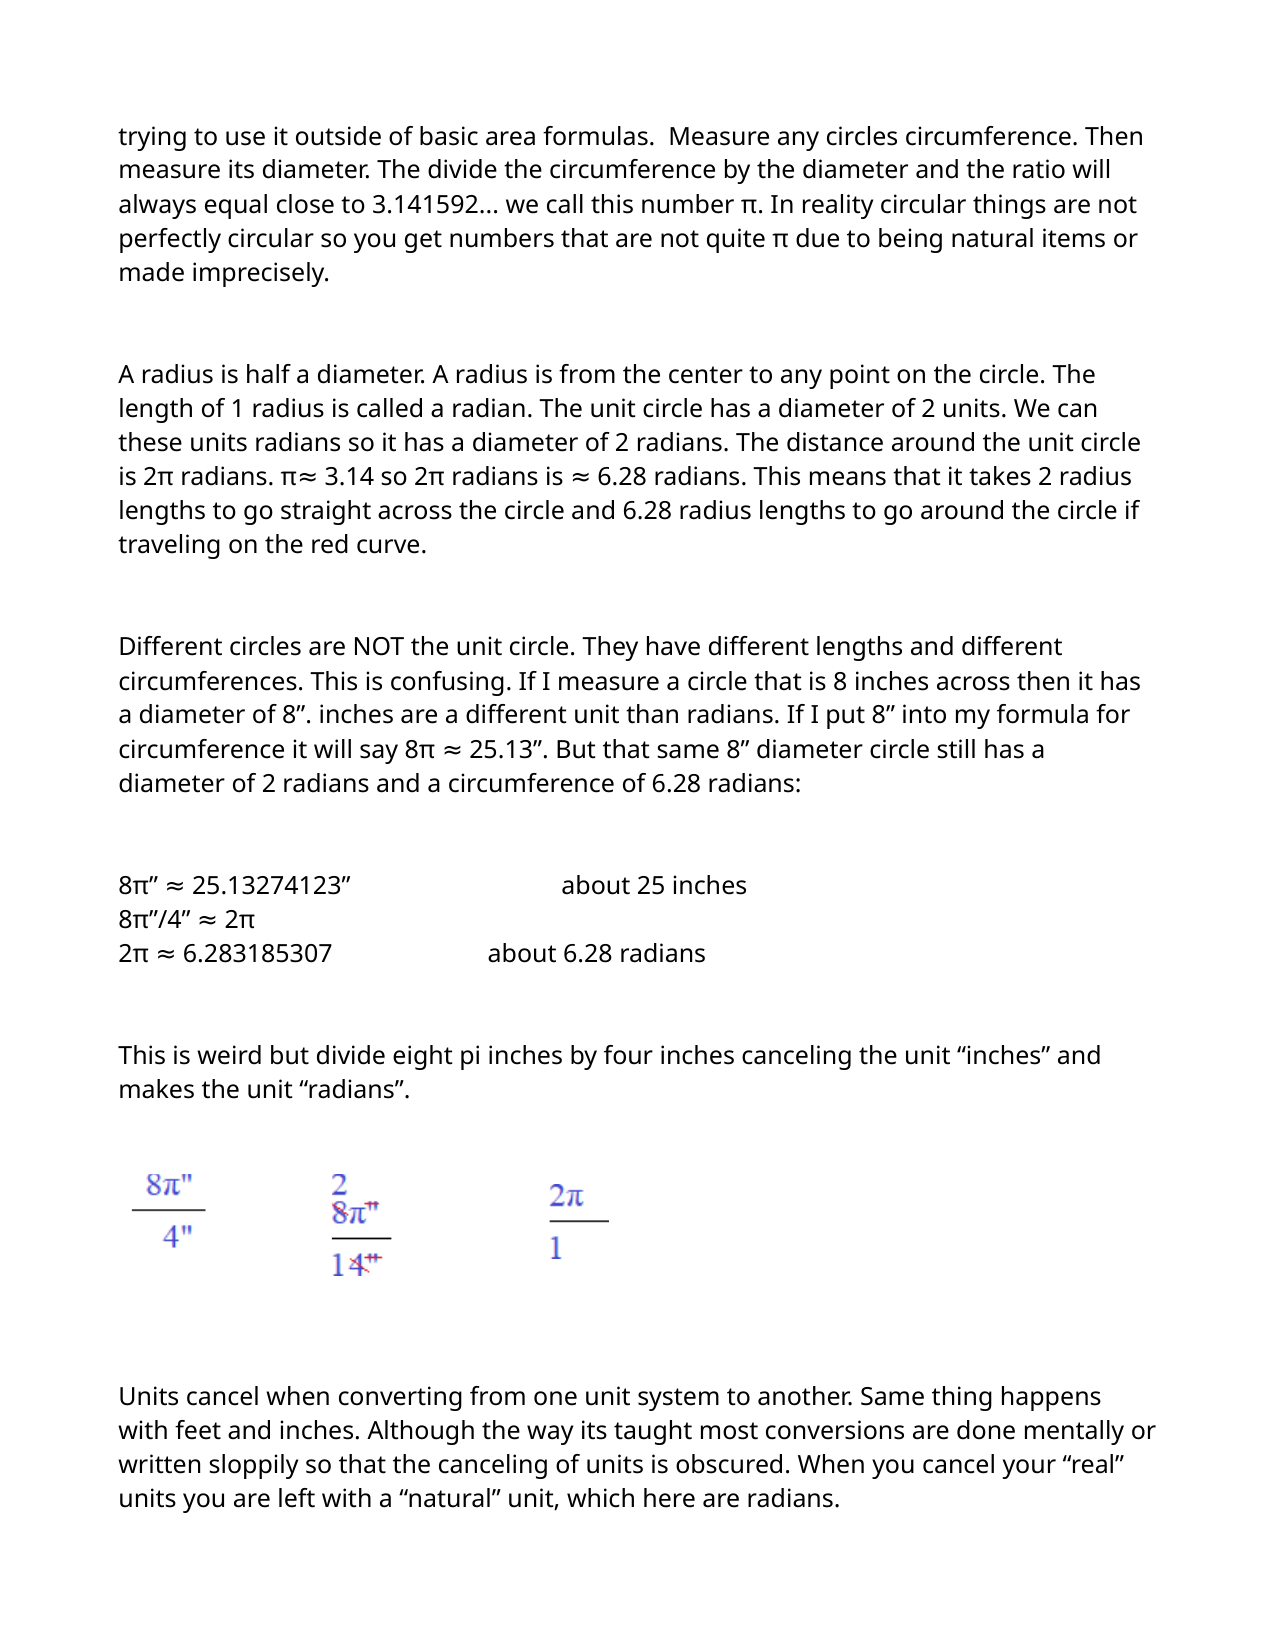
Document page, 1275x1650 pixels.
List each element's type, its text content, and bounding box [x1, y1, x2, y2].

picture [131, 1174, 209, 1251]
text 8π”/4” ≈ 2π [118, 902, 1157, 936]
text 8π” ≈ 25.13274123” about 25 inches [118, 867, 1157, 902]
text Units cancel when converting from one unit system to another. Same thing happens with feet and inches. Although the way its taught most conversions are done mentally or written sloppily so that the canceling of units is obscured. When you cancel your “real” units you are left with a “natural” unit, which here are radians. [118, 1378, 1157, 1515]
text trying to use it outside of basic area formulas. Measure any circles circumference. Then measure its diameter. The divide the circumference by the diameter and the ratio will always equal close to 3.141592... we call this number π. In reality circular things are not perfectly circular so you get numbers that are not quite π due to being natural items or made imprecisely. [118, 118, 1157, 288]
text This is weird but divide eight pi inches by four inches canceling the unit “inches” and makes the unit “radians”. [118, 1038, 1157, 1106]
text A radius is half a diameter. A radius is from the center to any point on the circle. The length of 1 radius is called a radian. The unit circle has a diameter of 2 units. We can these units radians so it has a diameter of 2 radians. The distance around the unit circle is 2π radians. π≈ 3.14 so 2π radians is ≈ 6.28 radians. This means that it takes 2 radius lengths to go straight across the circle and 6.28 radius lengths to go around the circle if traveling on the red curve. [118, 357, 1157, 561]
text Different circles are NOT the unit circle. They have different lengths and different circumferences. This is confusing. If I measure a circle that is 8 inches across then it has a diameter of 8”. inches are a different unit than radians. If I put 8” into my formula for circumference it will say 8π ≈ 25.13”. But that same 8” diameter circle still has a diameter of 2 radians and a circumference of 6.28 radians: [118, 629, 1157, 799]
picture [331, 1174, 392, 1276]
picture [549, 1184, 609, 1259]
text 2π ≈ 6.283185307 about 6.28 radians [118, 936, 1157, 970]
